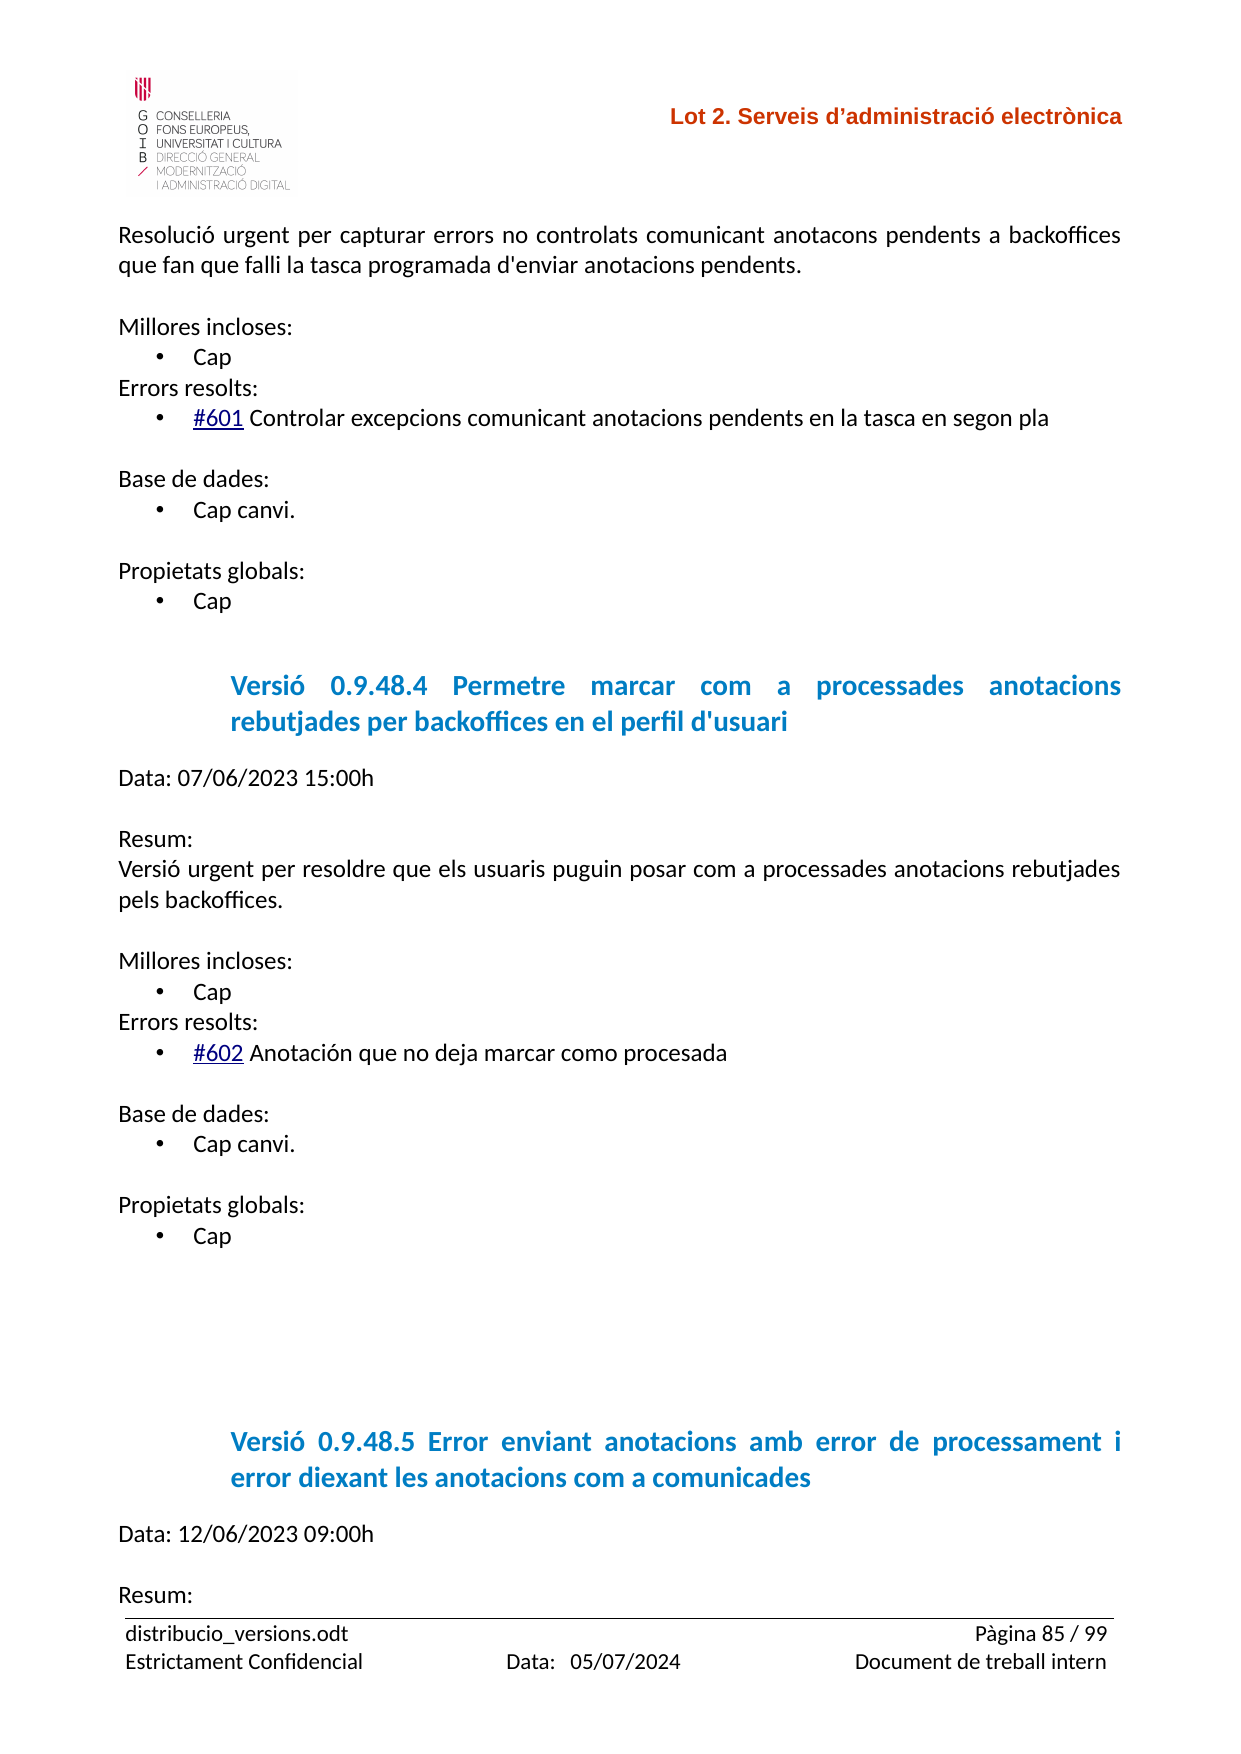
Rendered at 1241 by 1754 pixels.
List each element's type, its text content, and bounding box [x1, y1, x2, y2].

text Errors resolts: [118, 1006, 1122, 1037]
text Propietats globals: [118, 555, 1122, 585]
subtitle Versió 0.9.48.4 Permetre marcar com a processades anotacions rebutjades per backoffices en el perfil d'usuari [153, 667, 1122, 738]
text Resum: [118, 1579, 1122, 1610]
list #601 Controlar excepcions comunicant anotacions pendents en la tasca en segon pla [156, 402, 1122, 433]
list Cap [156, 976, 1122, 1006]
list Cap [156, 585, 1122, 616]
text Data: 07/06/2023 15:00h [118, 762, 1122, 792]
list #602 Anotación que no deja marcar como procesada [156, 1037, 1122, 1067]
text Data: 12/06/2023 09:00h [118, 1518, 1122, 1549]
text Resum: [118, 823, 1122, 853]
text Propietats globals: [118, 1189, 1122, 1220]
list Cap [156, 1220, 1122, 1250]
text Resolució urgent per capturar errors no controlats comunicant anotacons pendents a backoffices que fan que falli la tasca programada d'enviar anotacions pendents. [118, 219, 1122, 280]
text Millores incloses: [118, 945, 1122, 976]
subtitle Versió 0.9.48.5 Error enviant anotacions amb error de processament i error diexant les anotacions com a comunicades [153, 1423, 1122, 1495]
list Cap canvi. [156, 1128, 1122, 1159]
text Versió urgent per resoldre que els usuaris puguin posar com a processades anotacions rebutjades pels backoffices. [118, 853, 1122, 914]
text Base de dades: [118, 1098, 1122, 1128]
text Base de dades: [118, 463, 1122, 494]
text Millores incloses: [118, 311, 1122, 341]
list Cap [156, 341, 1122, 372]
list Cap canvi. [156, 494, 1122, 524]
text Errors resolts: [118, 372, 1122, 402]
picture [126, 70, 299, 197]
